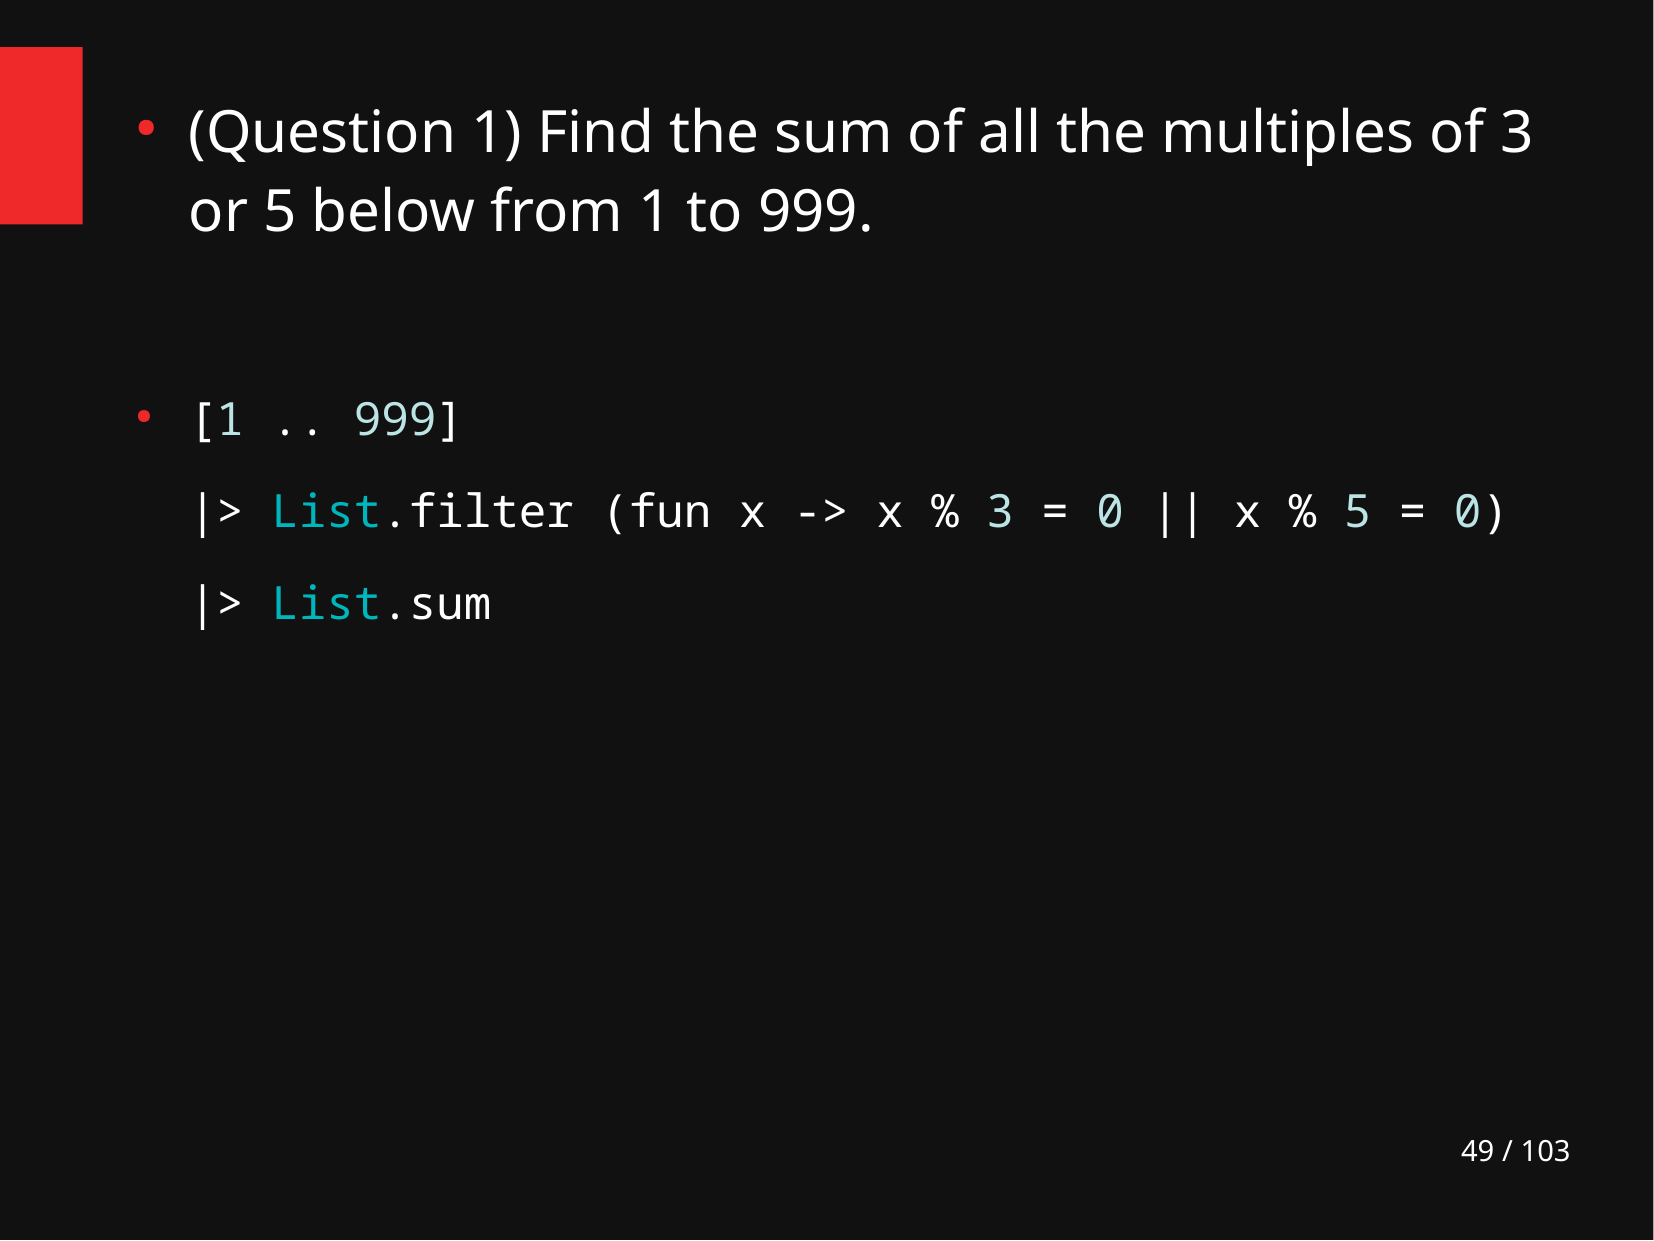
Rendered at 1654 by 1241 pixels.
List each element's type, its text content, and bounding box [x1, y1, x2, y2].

list (Question 1) Find the sum of all the multiples of 3 or 5 below from 1 to 999. [1 .. 999] |> List.filter (fun x -> x % 3 = 0 || x % 5 = 0) |> List.sum [118, 90, 1536, 1074]
